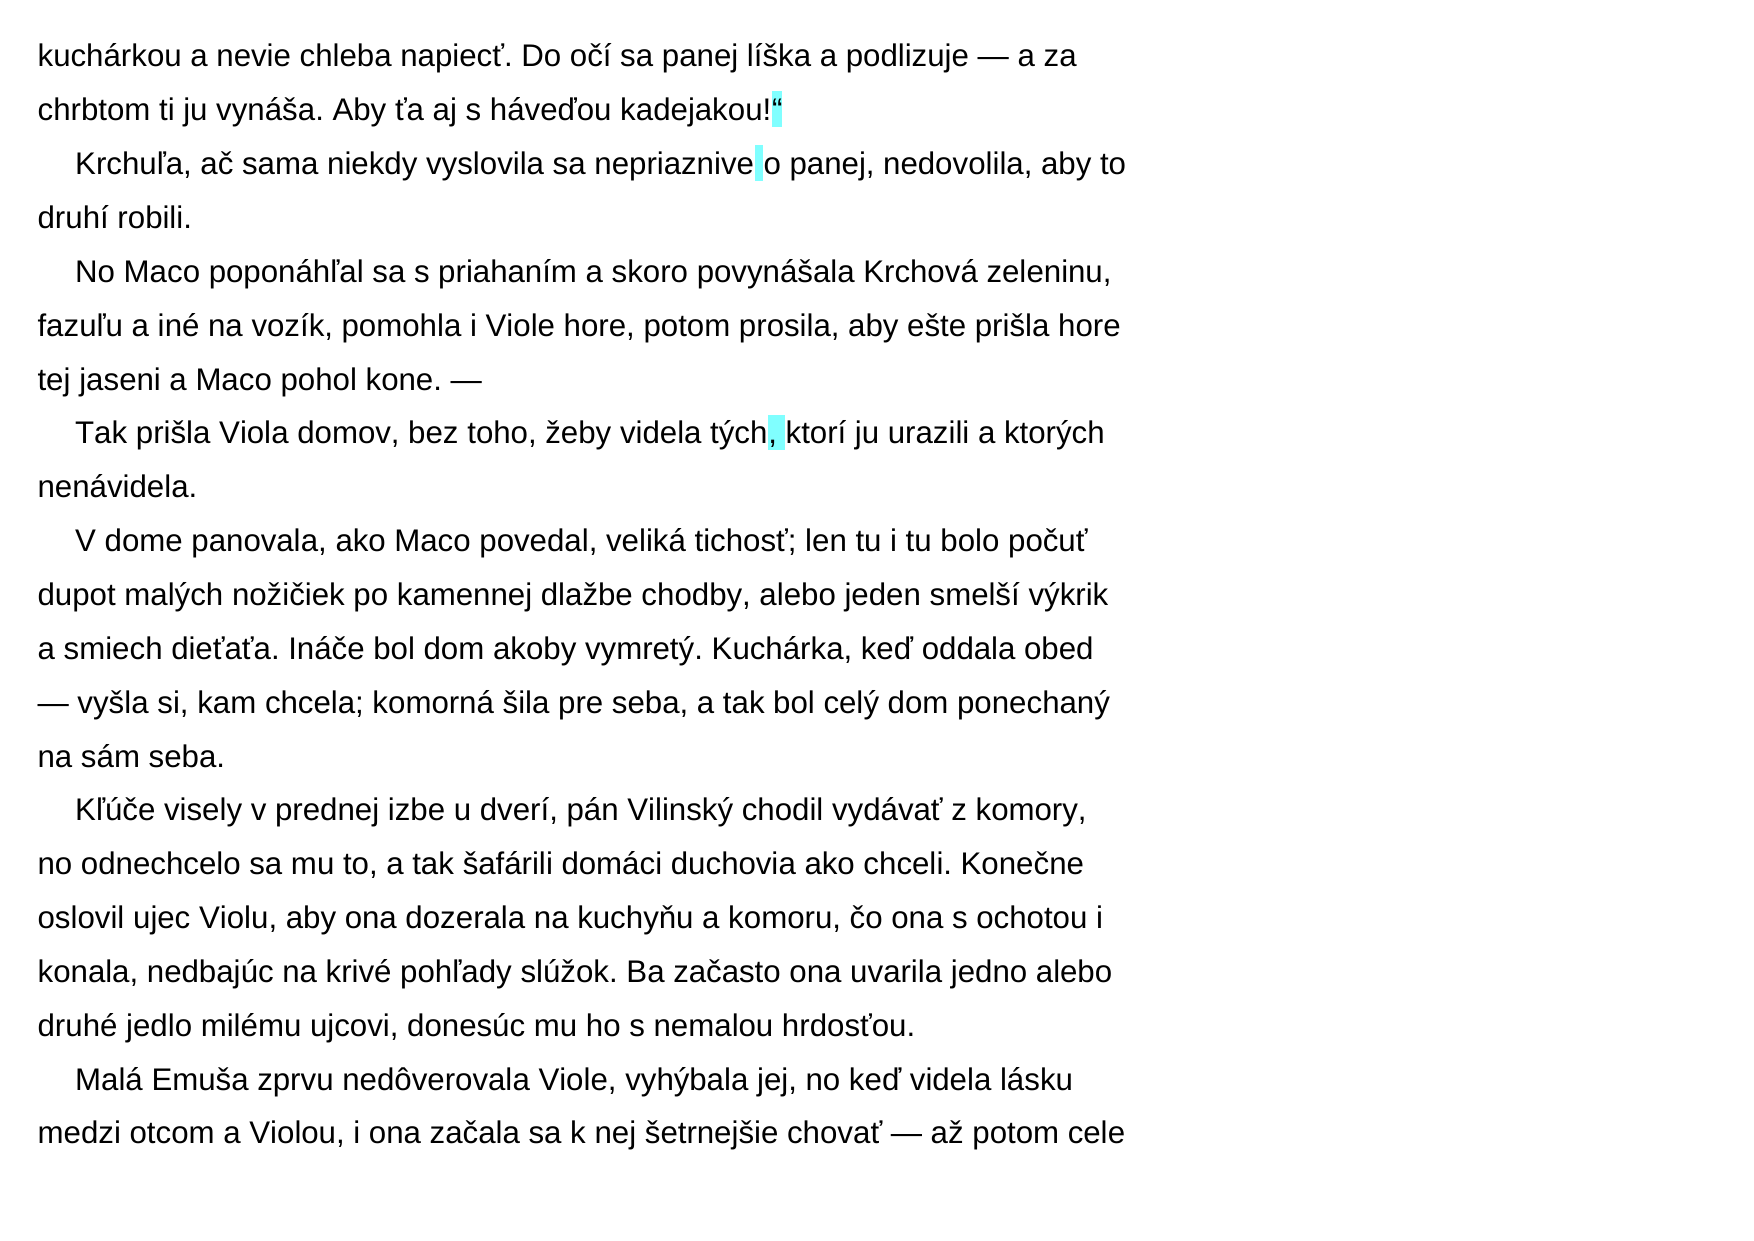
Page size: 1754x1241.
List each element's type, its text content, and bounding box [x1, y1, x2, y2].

text No Maco poponáhľal sa s priahaním a skoro povynášala Krchová zeleninu, fazuľu a iné na vozík, pomohla i Viole hore, potom prosila, aby ešte prišla hore tej jaseni a Maco pohol kone. — [37, 253, 1130, 397]
text Krchuľa, ač sama niekdy vyslovila sa nepriaznive o panej, nedovolila, aby to druhí robili. [37, 145, 1130, 235]
text Tak prišla Viola domov, bez toho, žeby videla tých, ktorí ju urazili a ktorých nenávidela. [37, 414, 1130, 504]
text Kľúče visely v prednej izbe u dverí, pán Vilinský chodil vydávať z komory, no odnechcelo sa mu to, a tak šafárili domáci duchovia ako chceli. Konečne oslovil ujec Violu, aby ona dozerala na kuchyňu a komoru, čo ona s ochotou i konala, nedbajúc na krivé pohľady slúžok. Ba začasto ona uvarila jedno alebo druhé jedlo milému ujcovi, donesúc mu ho s nemalou hrdosťou. [37, 791, 1130, 1043]
text Malá Emuša zprvu nedôverovala Viole, vyhýbala jej, no keď videla lásku medzi otcom a Violou, i ona začala sa k nej šetrnejšie chovať — až potom cele [37, 1061, 1130, 1151]
text V dome panovala, ako Maco povedal, veliká tichosť; len tu i tu bolo počuť dupot malých nožičiek po kamennej dlažbe chodby, alebo jeden smelší výkrik a smiech dieťaťa. Ináče bol dom akoby vymretý. Kuchárka, keď oddala obed — vyšla si, kam chcela; komorná šila pre seba, a tak bol celý dom ponechaný na sám seba. [37, 522, 1130, 773]
text kuchárkou a nevie chleba napiecť. Do očí sa panej líška a podlizuje — a za chrbtom ti ju vynáša. Aby ťa aj s háveďou kadejakou!“ [37, 37, 1130, 127]
